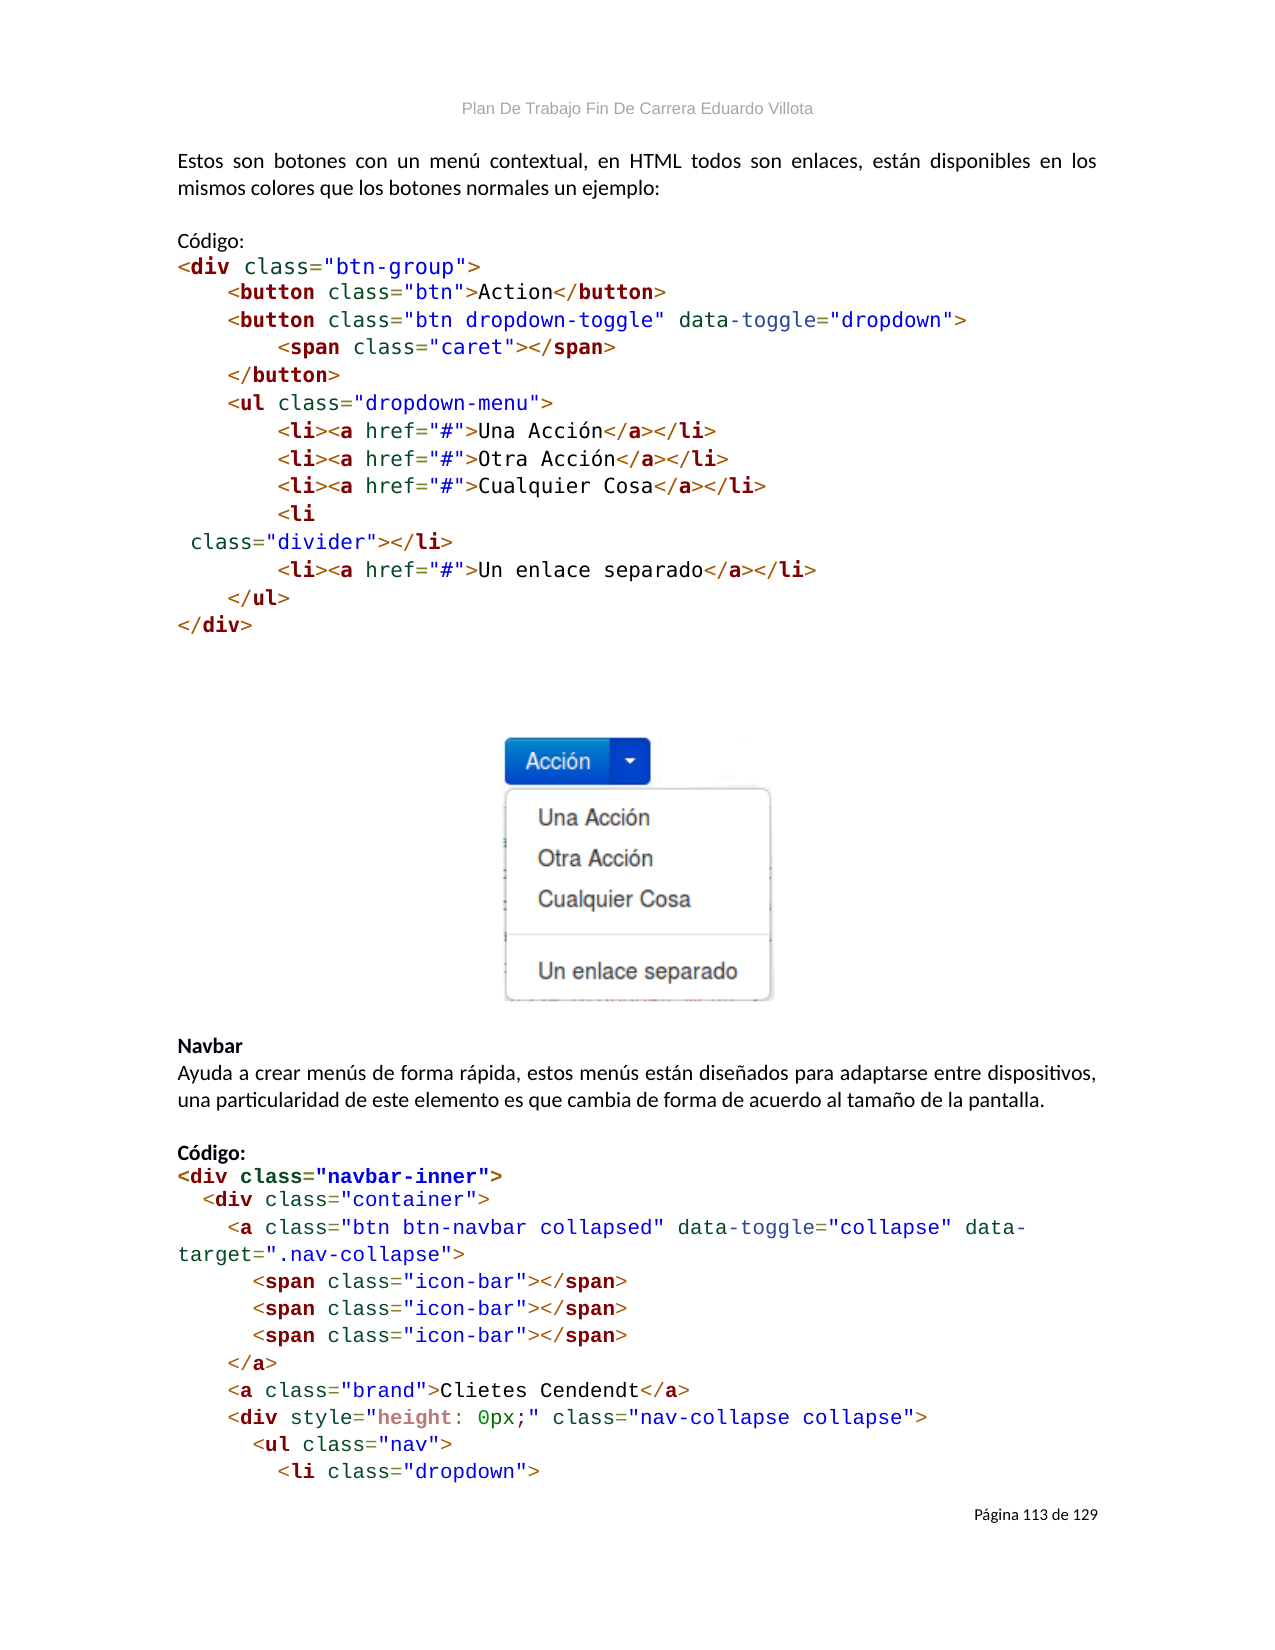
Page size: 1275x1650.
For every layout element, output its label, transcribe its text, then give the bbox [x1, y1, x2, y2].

text <div class="btn-group"> [177, 254, 1098, 280]
text Código: [177, 228, 1098, 254]
picture [499, 724, 776, 1006]
text </div> [177, 613, 1098, 638]
text <li><a href="#">Una Acción</a></li> [177, 419, 1098, 443]
text <button class="btn dropdown-toggle" data-toggle="dropdown"> [177, 308, 1098, 332]
text Estos son botones con un menú contextual, en HTML todos son enlaces, están disponibles en los mismos colores que los botones normales un ejemplo: [177, 148, 1098, 201]
text <div class="navbar-inner"> [177, 1166, 1098, 1189]
text </a> [177, 1353, 1098, 1376]
text <a class="brand">Clietes Cendendt</a> [177, 1380, 1098, 1403]
text <li><a href="#">Cualquier Cosa</a></li> [177, 474, 1098, 499]
text <li class="dropdown"> [177, 1461, 1098, 1485]
text <span class="caret"></span> [177, 335, 1098, 360]
text <ul class="dropdown-menu"> [177, 391, 1098, 415]
text class="divider"></li> [177, 530, 1098, 554]
text <span class="icon-bar"></span> [177, 1325, 1098, 1349]
text <li><a href="#">Otra Acción</a></li> [177, 447, 1098, 471]
text Navbar [177, 1032, 1098, 1059]
text <button class="btn">Action</button> [177, 280, 1098, 304]
text <div class="container"> [177, 1189, 1098, 1213]
text </button> [177, 363, 1098, 387]
text Ayuda a crear menús de forma rápida, estos menús están diseñados para adaptarse entre dispositivos, una particularidad de este elemento es que cambia de forma de acuerdo al tamaño de la pantalla. [177, 1059, 1098, 1112]
text <span class="icon-bar"></span> [177, 1271, 1098, 1295]
text Código: [177, 1139, 1098, 1166]
text <li><a href="#">Un enlace separado</a></li> [177, 558, 1098, 582]
text </ul> [177, 586, 1098, 610]
text <a class="btn btn-navbar collapsed" data-toggle="collapse" data-target=".nav-collapse"> [177, 1217, 1098, 1267]
text <li [177, 502, 1098, 527]
text <ul class="nav"> [177, 1434, 1098, 1458]
text <div style="height: 0px;" class="nav-collapse collapse"> [177, 1407, 1098, 1431]
text <span class="icon-bar"></span> [177, 1298, 1098, 1322]
